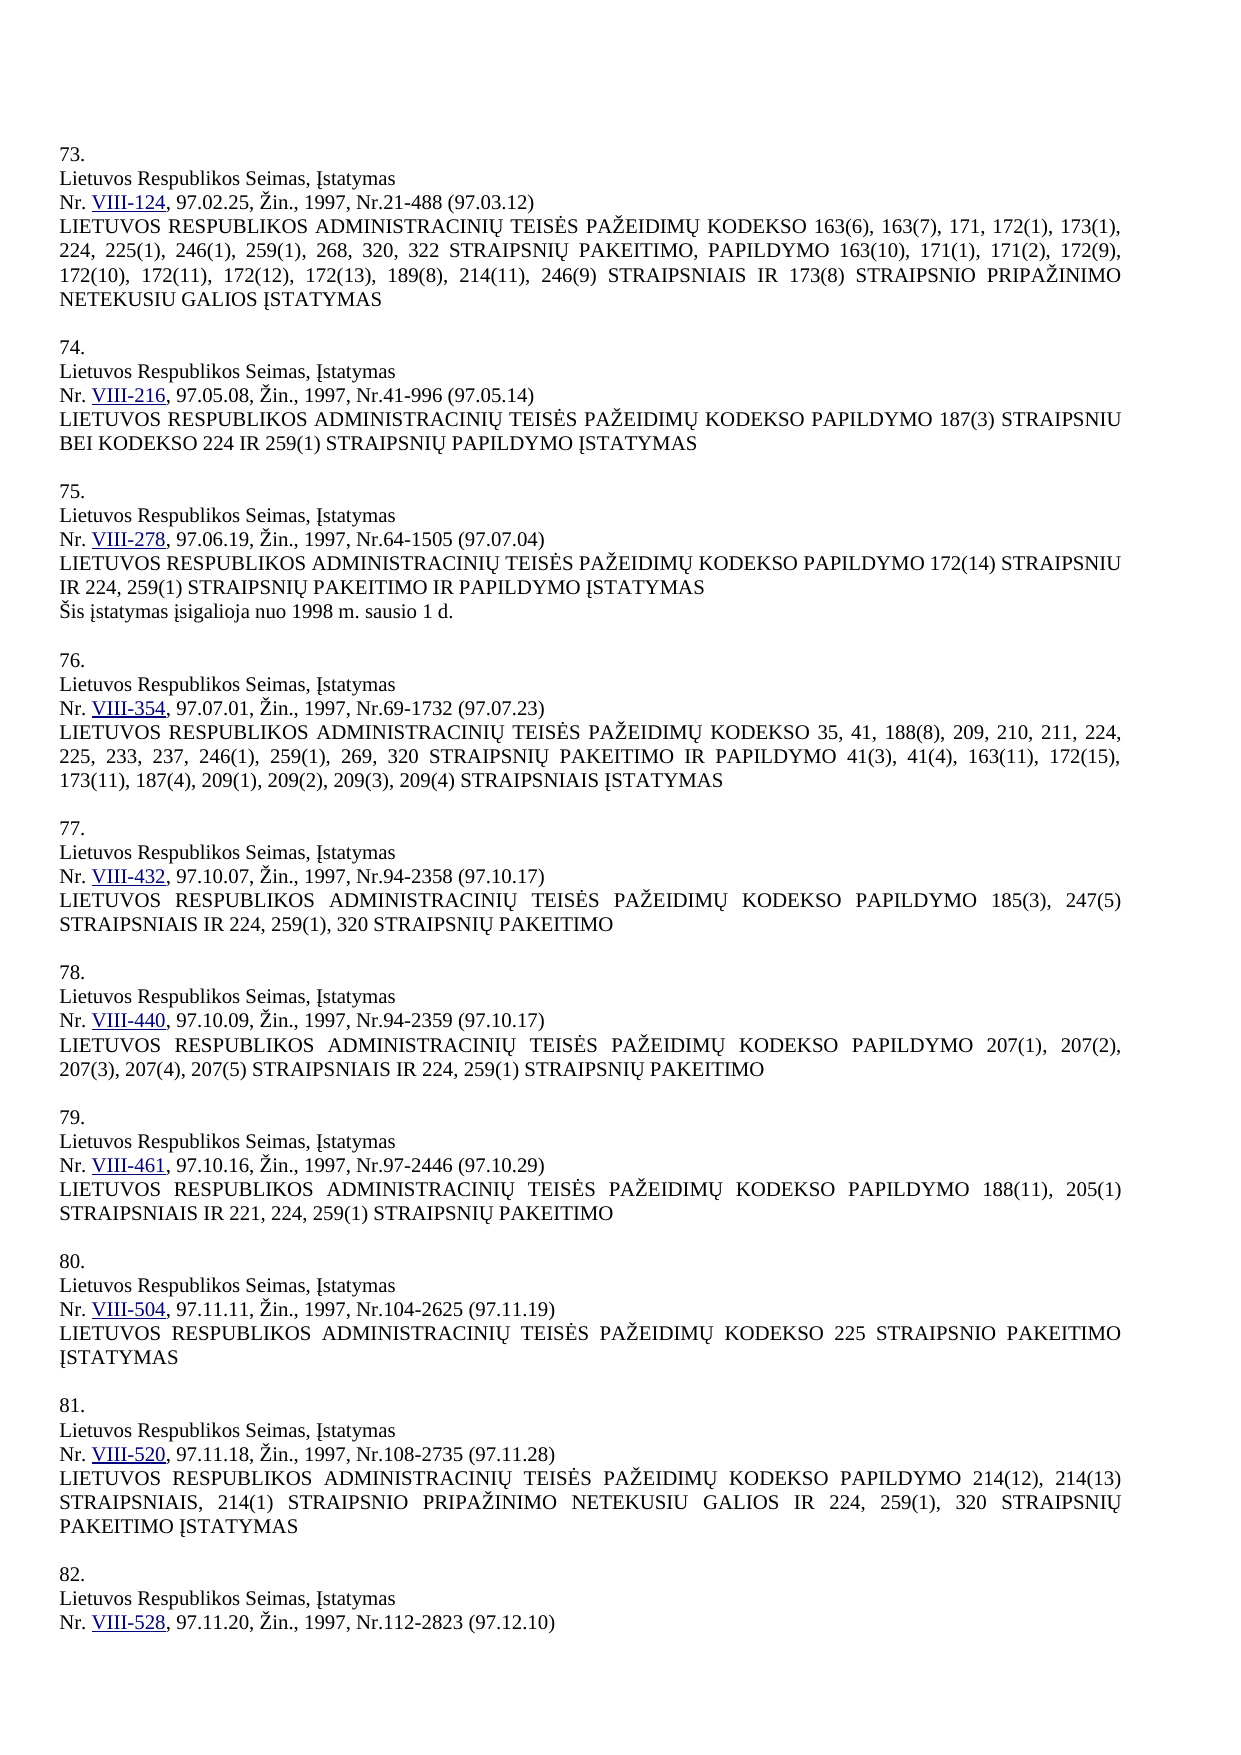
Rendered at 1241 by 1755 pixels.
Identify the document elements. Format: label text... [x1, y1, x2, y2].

text LIETUVOS RESPUBLIKOS ADMINISTRACINIŲ TEISĖS PAŽEIDIMŲ KODEKSO PAPILDYMO 185(3), 247(5) STRAIPSNIAIS IR 224, 259(1), 320 STRAIPSNIŲ PAKEITIMO [59, 888, 1122, 936]
text 80. [59, 1249, 1122, 1273]
text Lietuvos Respublikos Seimas, Įstatymas [59, 1129, 1122, 1153]
text 73. [59, 142, 1122, 166]
text Lietuvos Respublikos Seimas, Įstatymas [59, 166, 1122, 190]
text Lietuvos Respublikos Seimas, Įstatymas [59, 359, 1122, 383]
text LIETUVOS RESPUBLIKOS ADMINISTRACINIŲ TEISĖS PAŽEIDIMŲ KODEKSO 163(6), 163(7), 171, 172(1), 173(1), 224, 225(1), 246(1), 259(1), 268, 320, 322 STRAIPSNIŲ PAKEITIMO, PAPILDYMO 163(10), 171(1), 171(2), 172(9), 172(10), 172(11), 172(12), 172(13), 189(8), 214(11), 246(9) STRAIPSNIAIS IR 173(8) STRAIPSNIO PRIPAŽINIMO NETEKUSIU GALIOS ĮSTATYMAS [59, 214, 1122, 311]
text Lietuvos Respublikos Seimas, Įstatymas [59, 1586, 1122, 1610]
text 77. [59, 816, 1122, 840]
text Nr. VIII-278, 97.06.19, Žin., 1997, Nr.64-1505 (97.07.04) [59, 527, 1122, 551]
text LIETUVOS RESPUBLIKOS ADMINISTRACINIŲ TEISĖS PAŽEIDIMŲ KODEKSO PAPILDYMO 187(3) STRAIPSNIU BEI KODEKSO 224 IR 259(1) STRAIPSNIŲ PAPILDYMO ĮSTATYMAS [59, 407, 1122, 455]
text 79. [59, 1105, 1122, 1129]
text Nr. VIII-124, 97.02.25, Žin., 1997, Nr.21-488 (97.03.12) [59, 190, 1122, 214]
text 74. [59, 335, 1122, 359]
text Nr. VIII-432, 97.10.07, Žin., 1997, Nr.94-2358 (97.10.17) [59, 864, 1122, 888]
text LIETUVOS RESPUBLIKOS ADMINISTRACINIŲ TEISĖS PAŽEIDIMŲ KODEKSO PAPILDYMO 207(1), 207(2), 207(3), 207(4), 207(5) STRAIPSNIAIS IR 224, 259(1) STRAIPSNIŲ PAKEITIMO [59, 1032, 1122, 1081]
text Lietuvos Respublikos Seimas, Įstatymas [59, 1273, 1122, 1297]
text Nr. VIII-461, 97.10.16, Žin., 1997, Nr.97-2446 (97.10.29) [59, 1153, 1122, 1177]
text Lietuvos Respublikos Seimas, Įstatymas [59, 984, 1122, 1008]
text Lietuvos Respublikos Seimas, Įstatymas [59, 503, 1122, 527]
text 75. [59, 479, 1122, 503]
text 78. [59, 960, 1122, 984]
text Nr. VIII-440, 97.10.09, Žin., 1997, Nr.94-2359 (97.10.17) [59, 1008, 1122, 1032]
text Lietuvos Respublikos Seimas, Įstatymas [59, 840, 1122, 864]
text LIETUVOS RESPUBLIKOS ADMINISTRACINIŲ TEISĖS PAŽEIDIMŲ KODEKSO 35, 41, 188(8), 209, 210, 211, 224, 225, 233, 237, 246(1), 259(1), 269, 320 STRAIPSNIŲ PAKEITIMO IR PAPILDYMO 41(3), 41(4), 163(11), 172(15), 173(11), 187(4), 209(1), 209(2), 209(3), 209(4) STRAIPSNIAIS ĮSTATYMAS [59, 720, 1122, 792]
text Nr. VIII-528, 97.11.20, Žin., 1997, Nr.112-2823 (97.12.10) [59, 1610, 1122, 1634]
text 76. [59, 647, 1122, 672]
text LIETUVOS RESPUBLIKOS ADMINISTRACINIŲ TEISĖS PAŽEIDIMŲ KODEKSO PAPILDYMO 214(12), 214(13) STRAIPSNIAIS, 214(1) STRAIPSNIO PRIPAŽINIMO NETEKUSIU GALIOS IR 224, 259(1), 320 STRAIPSNIŲ PAKEITIMO ĮSTATYMAS [59, 1466, 1122, 1538]
text LIETUVOS RESPUBLIKOS ADMINISTRACINIŲ TEISĖS PAŽEIDIMŲ KODEKSO PAPILDYMO 188(11), 205(1) STRAIPSNIAIS IR 221, 224, 259(1) STRAIPSNIŲ PAKEITIMO [59, 1177, 1122, 1225]
text LIETUVOS RESPUBLIKOS ADMINISTRACINIŲ TEISĖS PAŽEIDIMŲ KODEKSO PAPILDYMO 172(14) STRAIPSNIU IR 224, 259(1) STRAIPSNIŲ PAKEITIMO IR PAPILDYMO ĮSTATYMAS [59, 551, 1122, 599]
text Nr. VIII-354, 97.07.01, Žin., 1997, Nr.69-1732 (97.07.23) [59, 696, 1122, 720]
text Lietuvos Respublikos Seimas, Įstatymas [59, 672, 1122, 696]
text 81. [59, 1393, 1122, 1417]
text Šis įstatymas įsigalioja nuo 1998 m. sausio 1 d. [59, 599, 1122, 623]
text Lietuvos Respublikos Seimas, Įstatymas [59, 1417, 1122, 1442]
text LIETUVOS RESPUBLIKOS ADMINISTRACINIŲ TEISĖS PAŽEIDIMŲ KODEKSO 225 STRAIPSNIO PAKEITIMO ĮSTATYMAS [59, 1321, 1122, 1369]
text Nr. VIII-504, 97.11.11, Žin., 1997, Nr.104-2625 (97.11.19) [59, 1297, 1122, 1321]
text Nr. VIII-520, 97.11.18, Žin., 1997, Nr.108-2735 (97.11.28) [59, 1442, 1122, 1466]
text Nr. VIII-216, 97.05.08, Žin., 1997, Nr.41-996 (97.05.14) [59, 383, 1122, 407]
text 82. [59, 1562, 1122, 1586]
